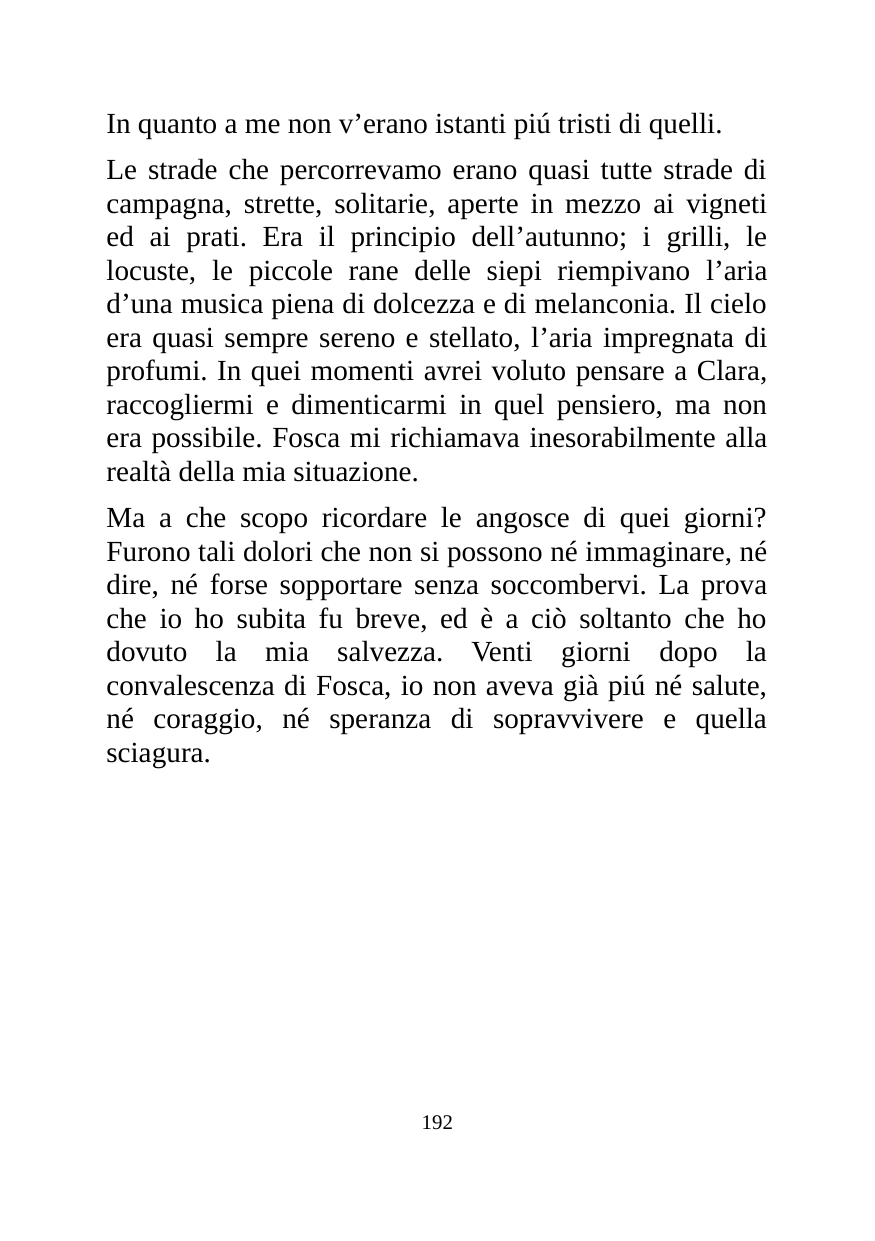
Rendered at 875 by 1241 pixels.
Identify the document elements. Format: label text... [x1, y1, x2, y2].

text Ma a che scopo ricordare le angosce di quei giorni? Furono tali dolori che non si possono né immaginare, né dire, né forse sopportare senza soccombervi. La prova che io ho subita fu breve, ed è a ciò soltanto che ho dovuto la mia salvezza. Venti giorni dopo la convalescenza di Fosca, io non aveva già piú né salute, né coraggio, né speranza di sopravvivere e quella sciagura. [106, 500, 768, 768]
text Le strade che percorrevamo erano quasi tutte strade di campagna, strette, solitarie, aperte in mezzo ai vigneti ed ai prati. Era il principio dell’autunno; i grilli, le locuste, le piccole rane delle siepi riempivano l’aria d’una musica piena di dolcezza e di melanconia. Il cielo era quasi sempre sereno e stellato, l’aria impregnata di profumi. In quei momenti avrei voluto pensare a Clara, raccogliermi e dimenticarmi in quel pensiero, ma non era possibile. Fosca mi richiamava inesorabilmente alla realtà della mia situazione. [106, 152, 768, 488]
text In quanto a me non v’erano istanti piú tristi di quelli. [106, 106, 768, 140]
